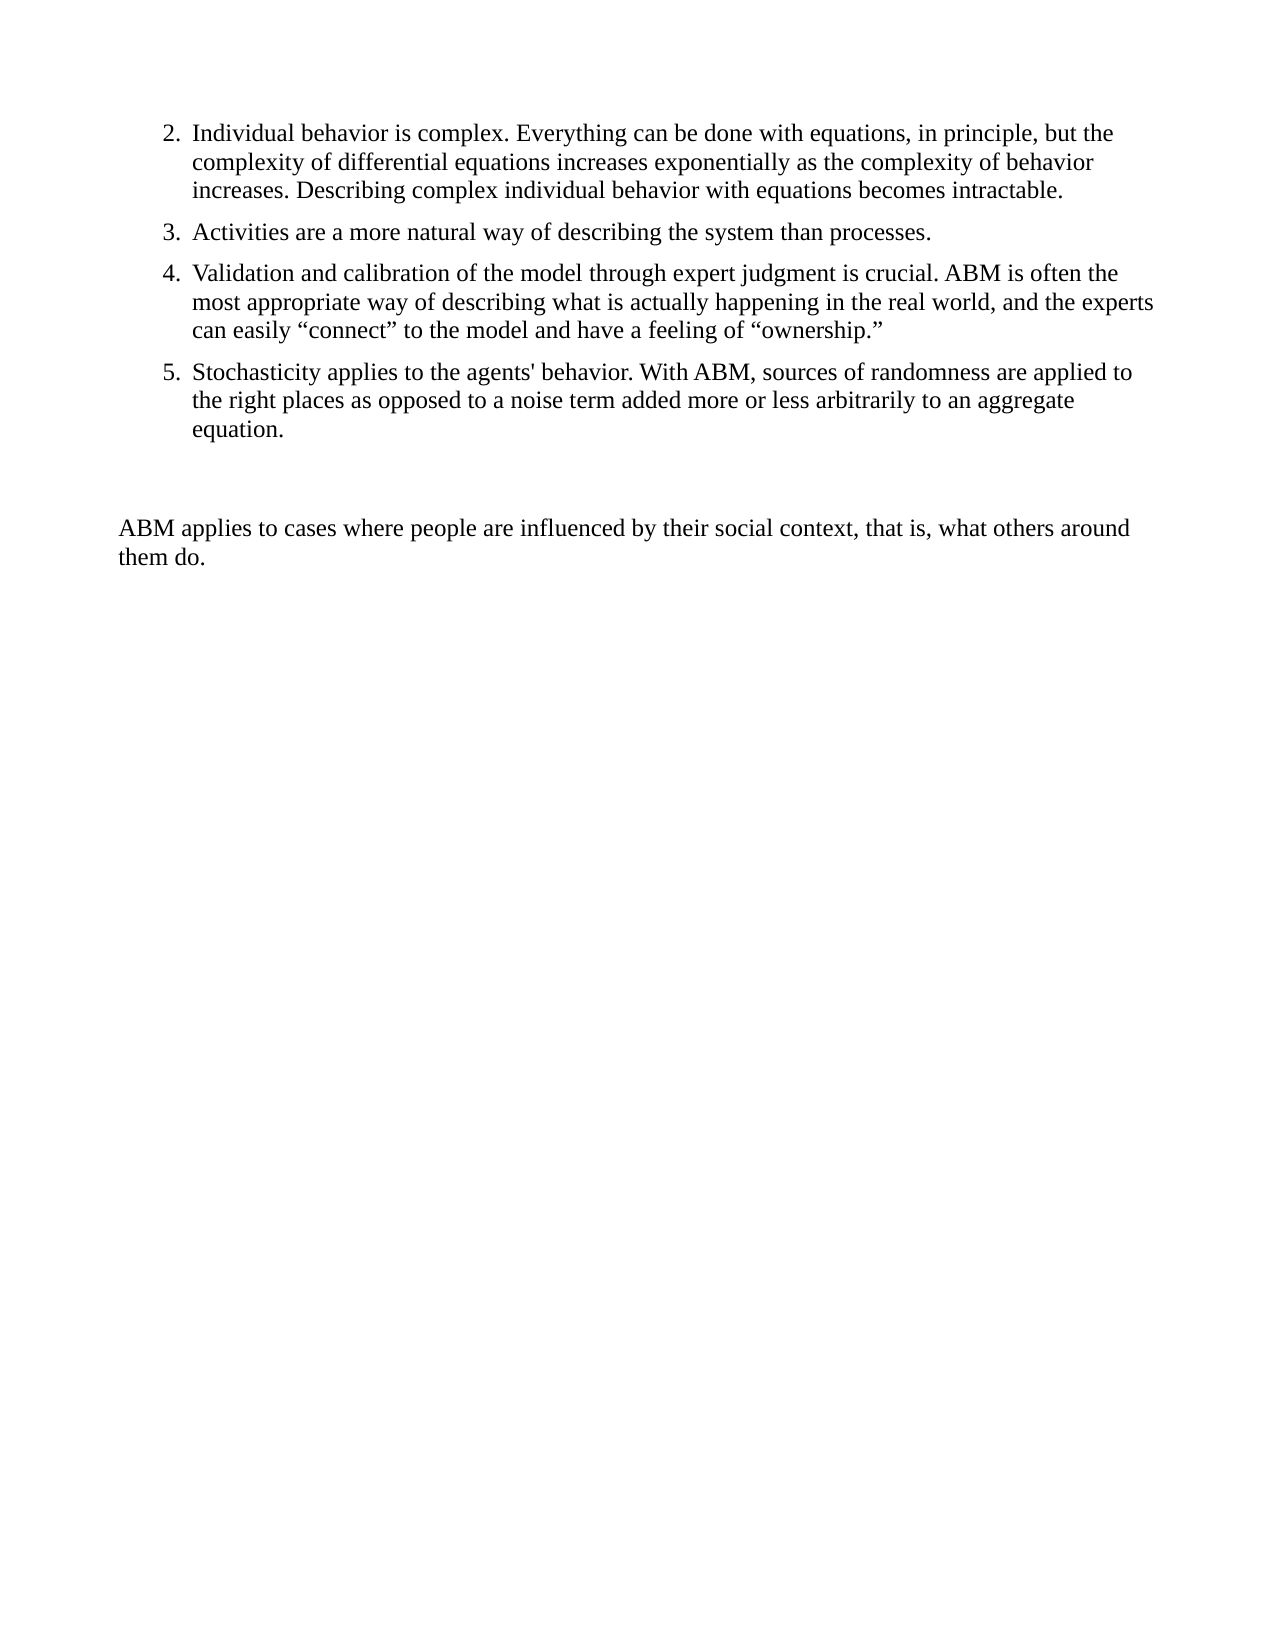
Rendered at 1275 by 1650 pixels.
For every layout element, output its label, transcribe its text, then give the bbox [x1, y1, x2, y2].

text ABM applies to cases where people are influenced by their social context, that is, what others around them do. [118, 513, 1157, 599]
list Validation and calibration of the model through expert judgment is crucial. ABM is often the most appropriate way of describing what is actually happening in the real world, and the experts can easily “connect” to the model and have a feeling of “ownership.” [162, 258, 1157, 344]
list Individual behavior is complex. Everything can be done with equations, in principle, but the complexity of differential equations increases exponentially as the complexity of behavior increases. Describing complex individual behavior with equations becomes intractable. [162, 118, 1157, 204]
list Stochasticity applies to the agents' behavior. With ABM, sources of randomness are applied to the right places as opposed to a noise term added more or less arbitrarily to an aggregate equation. [162, 357, 1157, 443]
list Activities are a more natural way of describing the system than processes. [162, 217, 1157, 246]
